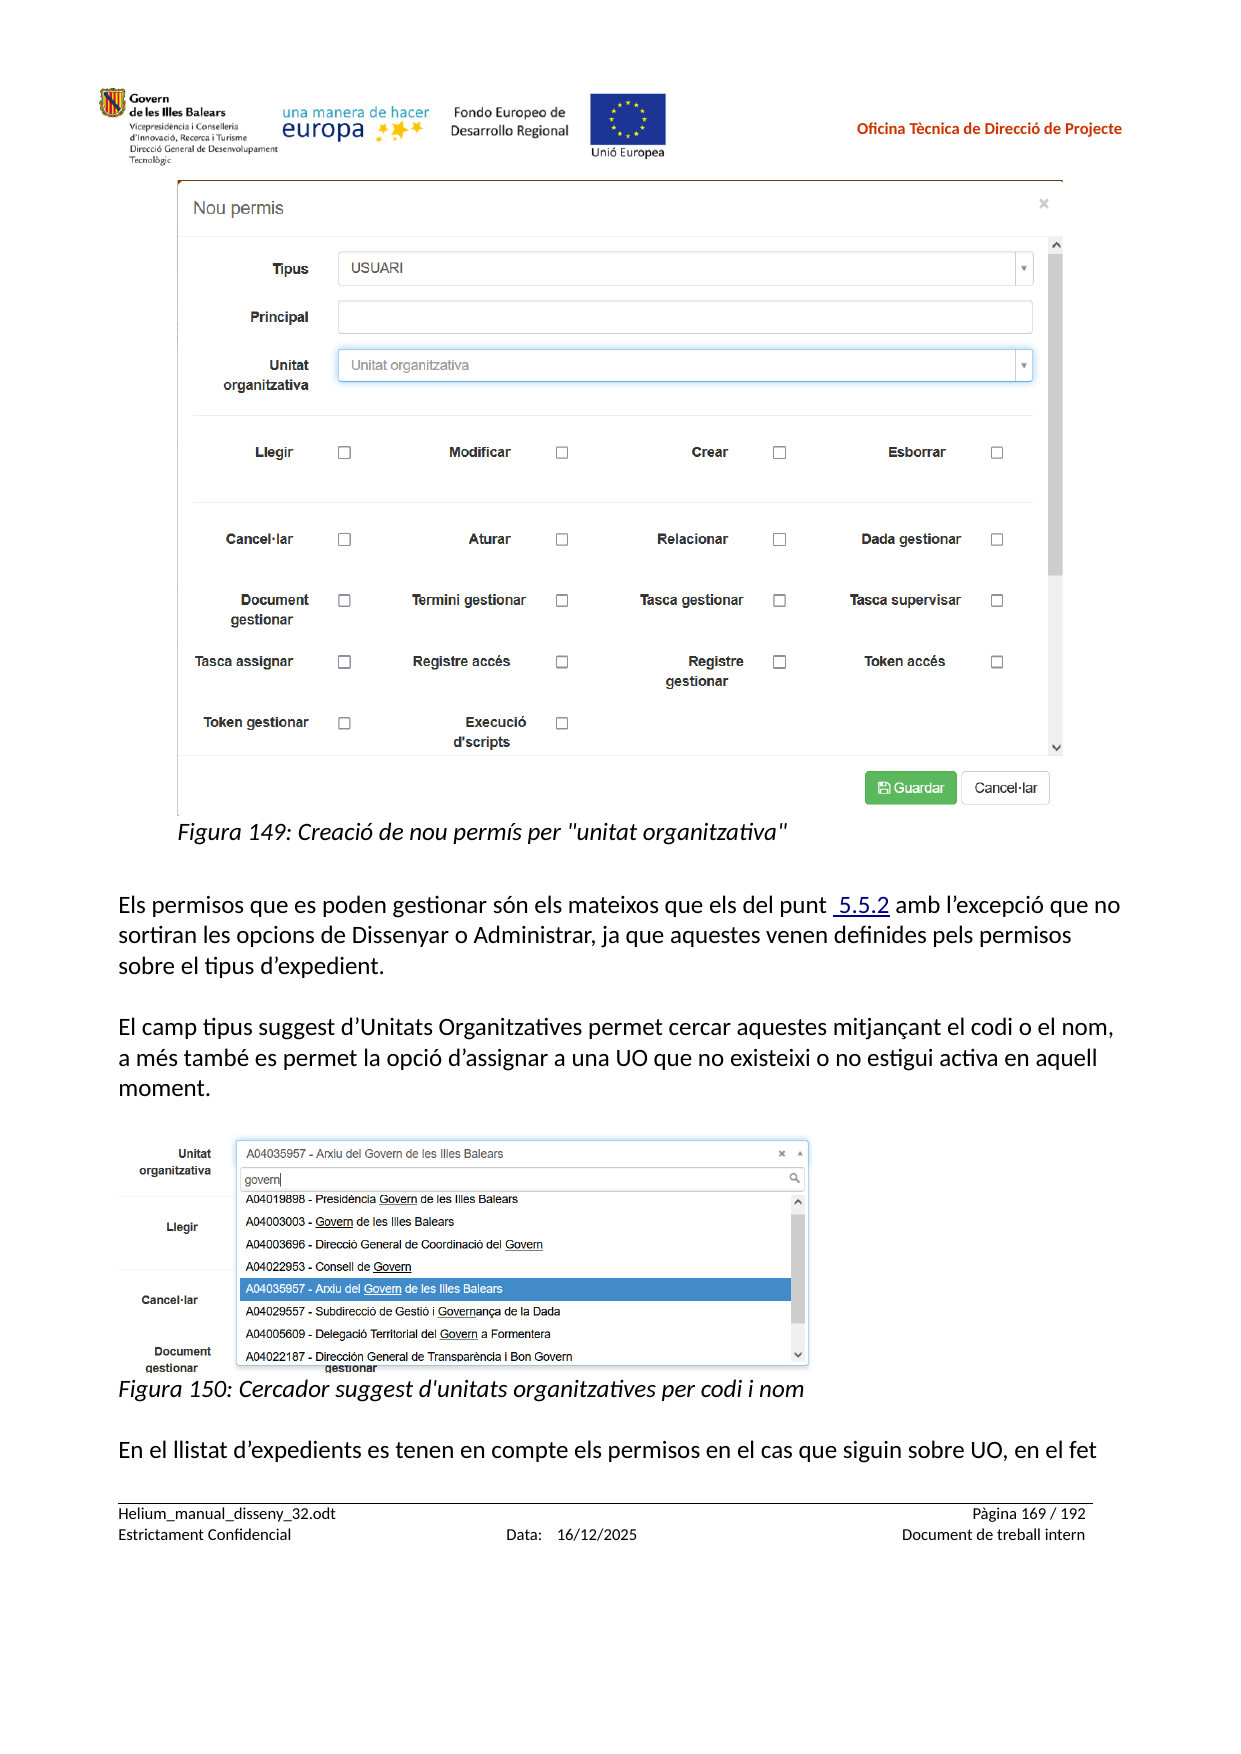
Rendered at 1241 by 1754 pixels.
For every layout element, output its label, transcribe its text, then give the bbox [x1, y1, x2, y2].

text Figura 149: Creació de nou permís per "unitat organitzativa" [177, 816, 1063, 846]
text En el llistat d’expedients es tenen en compte els permisos en el cas que siguin sobre UO, en el fet [118, 1434, 1122, 1464]
text El camp tipus suggest d’Unitats Organitzatives permet cercar aquestes mitjançant el codi o el nom, a més també es permet la opció d’assignar a una UO que no existeixi o no estigui activa en aquell moment. [118, 1011, 1122, 1103]
picture [99, 87, 668, 166]
text Figura 150: Cercador suggest d'unitats organitzatives per codi i nom [118, 1373, 812, 1403]
text Els permisos que es poden gestionar són els mateixos que els del punt 5.5.2 amb l’excepció que no sortiran les opcions de Dissenyar o Administrar, ja que aquestes venen definides pels permisos sobre el tipus d’expedient. [118, 889, 1122, 981]
picture [177, 180, 1063, 816]
picture [118, 1131, 812, 1373]
